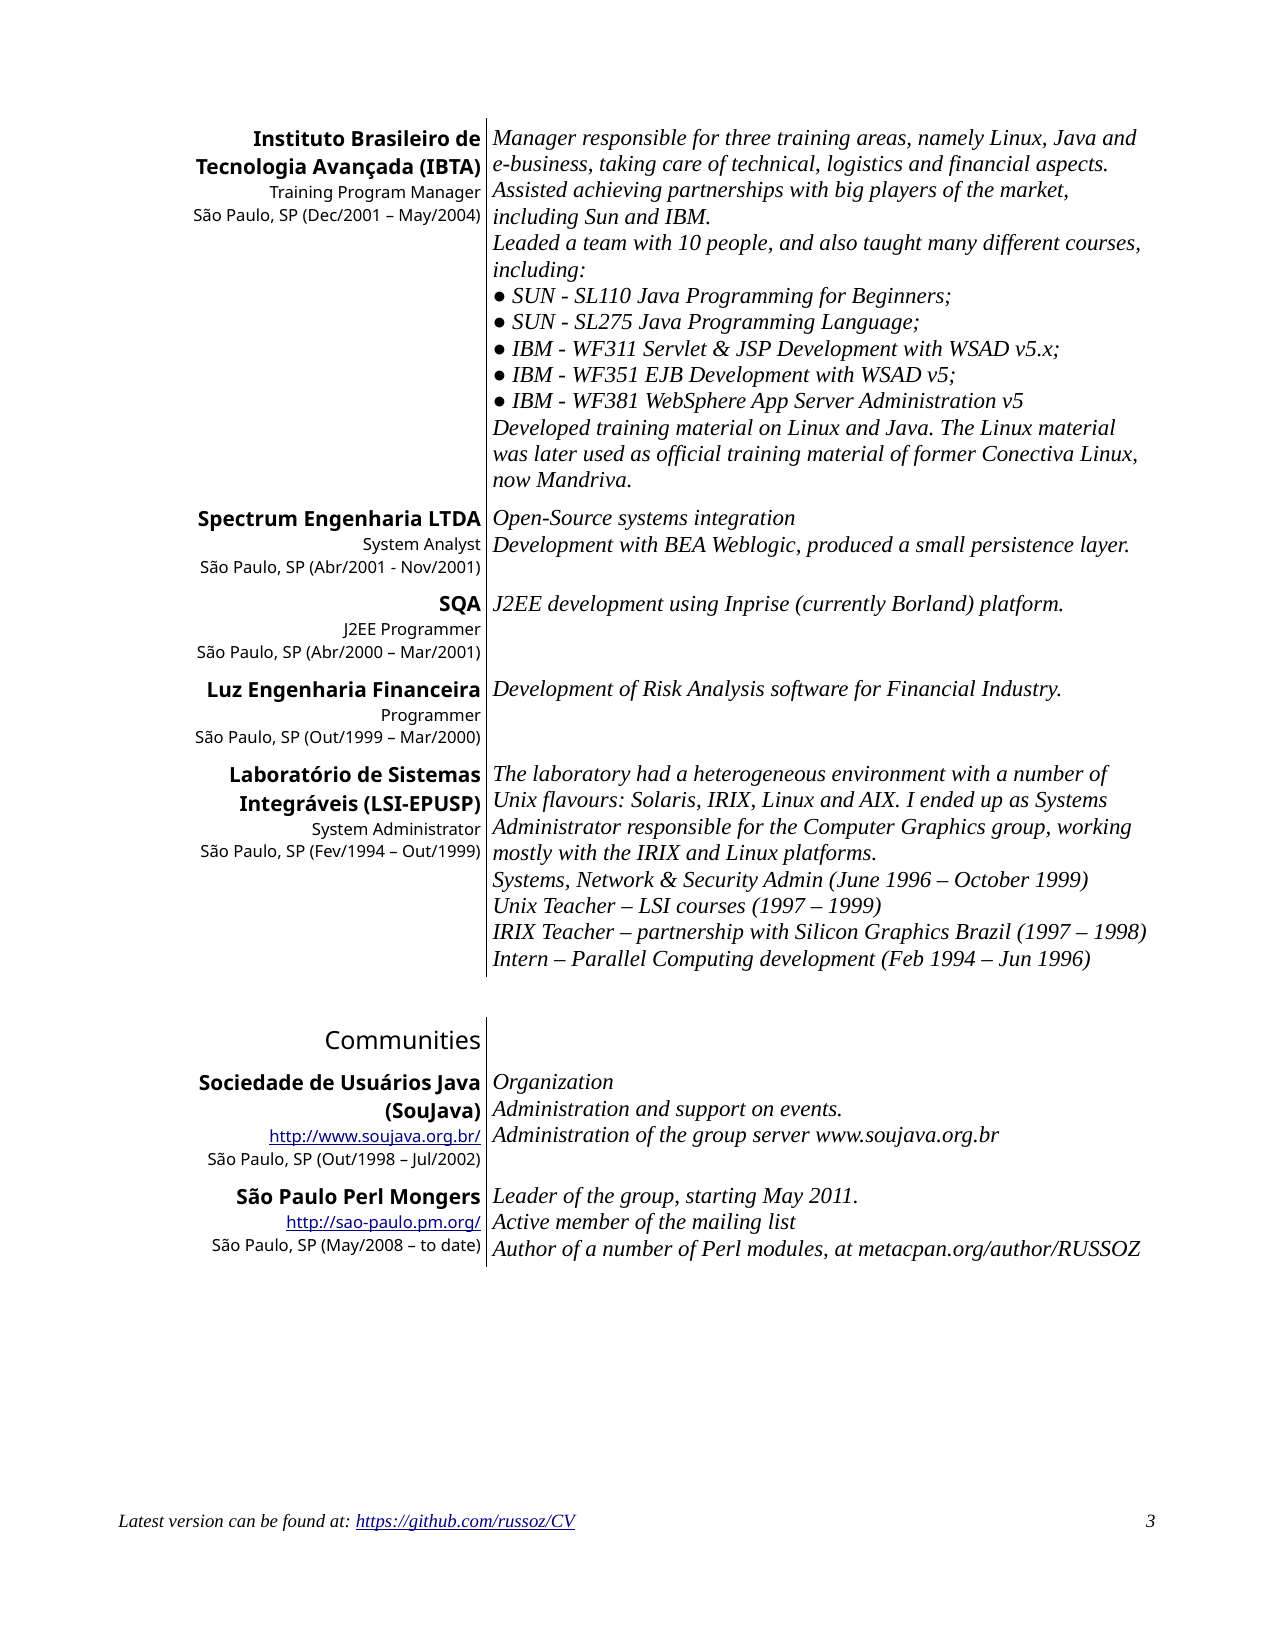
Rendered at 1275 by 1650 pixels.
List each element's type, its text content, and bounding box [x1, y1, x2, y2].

table_cell Development of Risk Analysis software for Financial Industry. [487, 669, 1157, 754]
table_cell Luz Engenharia Financeira Programmer São Paulo, SP (Out/1999 – Mar/2000) [118, 669, 486, 754]
table_cell [487, 1017, 1157, 1062]
table_cell Laboratório de Sistemas Integráveis (LSI-EPUSP) System Administrator São Paulo, SP (Fev/1994 – Out/1999) [118, 755, 486, 977]
table_cell J2EE development using Inprise (currently Borland) platform. [487, 584, 1157, 669]
table_cell Organization Administration and support on events. Administration of the group server www.soujava.org.br [487, 1063, 1157, 1176]
table_cell Sociedade de Usuários Java (SouJava) http://www.soujava.org.br/ São Paulo, SP (Out/1998 – Jul/2002) [118, 1063, 486, 1176]
table_cell [118, 977, 486, 1017]
table_cell Spectrum Engenharia LTDA System Analyst São Paulo, SP (Abr/2001 - Nov/2001) [118, 499, 486, 584]
table_cell SQA J2EE Programmer São Paulo, SP (Abr/2000 – Mar/2001) [118, 584, 486, 669]
table_cell The laboratory had a heterogeneous environment with a number of Unix flavours: Solaris, IRIX, Linux and AIX. I ended up as Systems Administrator responsible for the Computer Graphics group, working mostly with the IRIX and Linux platforms. Systems, Network & Security Admin (June 1996 – October 1999) Unix Teacher – LSI courses (1997 – 1999) IRIX Teacher – partnership with Silicon Graphics Brazil (1997 – 1998) Intern – Parallel Computing development (Feb 1994 – Jun 1996) [487, 755, 1157, 977]
table_cell [118, 1267, 486, 1307]
table_cell Communities [118, 1017, 486, 1062]
table_cell Instituto Brasileiro de Tecnologia Avançada (IBTA) Training Program Manager São Paulo, SP (Dec/2001 – May/2004) [118, 118, 486, 498]
table_cell São Paulo Perl Mongers http://sao-paulo.pm.org/ São Paulo, SP (May/2008 – to date) [118, 1176, 486, 1267]
table_cell Manager responsible for three training areas, namely Linux, Java and e-business, taking care of technical, logistics and financial aspects. Assisted achieving partnerships with big players of the market, including Sun and IBM. Leaded a team with 10 people, and also taught many different courses, including: ● SUN - SL110 Java Programming for Beginners; ● SUN - SL275 Java Programming Language; ● IBM - WF311 Servlet & JSP Development with WSAD v5.x; ● IBM - WF351 EJB Development with WSAD v5; ● IBM - WF381 WebSphere App Server Administration v5 Developed training material on Linux and Java. The Linux material was later used as official training material of former Conectiva Linux, now Mandriva. [487, 118, 1157, 498]
table_cell [486, 1267, 1157, 1307]
table_cell Leader of the group, starting May 2011. Active member of the mailing list Author of a number of Perl modules, at metacpan.org/author/RUSSOZ [487, 1176, 1157, 1267]
table_cell Open-Source systems integration Development with BEA Weblogic, produced a small persistence layer. [487, 499, 1157, 584]
table_cell [486, 977, 1157, 1017]
